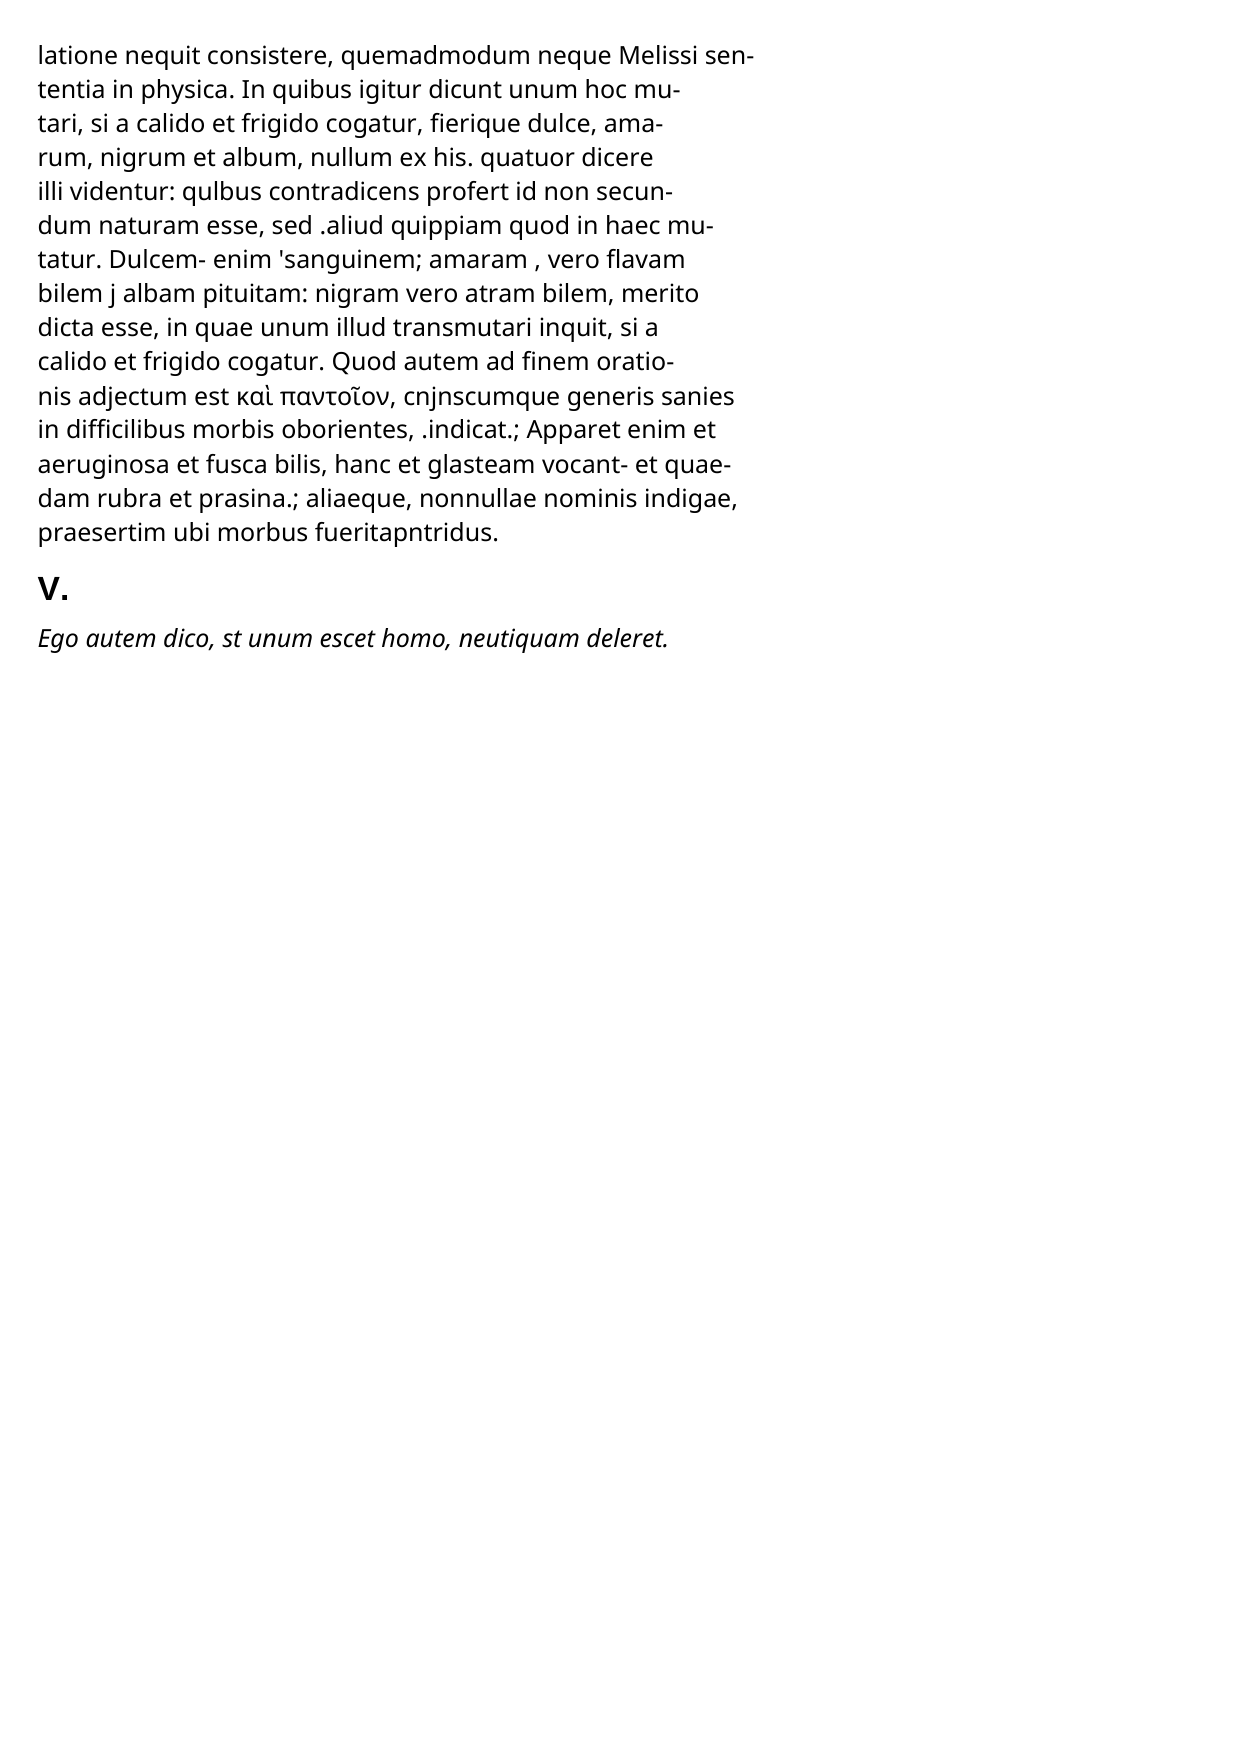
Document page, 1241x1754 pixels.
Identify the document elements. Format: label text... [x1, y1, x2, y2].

subtitle V. [37, 569, 1203, 608]
text latione nequit consistere, quemadmodum neque Melissi sen- tentia in physica. In quibus igitur dicunt unum hoc mu- tari, si a calido et frigido cogatur, fierique dulce, ama- rum, nigrum et album, nullum ex his. quatuor dicere illi videntur: qulbus contradicens profert id non secun- dum naturam esse, sed .aliud quippiam quod in haec mu- tatur. Dulcem- enim 'sanguinem; amaram , vero flavam bilem j albam pituitam: nigram vero atram bilem, merito dicta esse, in quae unum illud transmutari inquit, si a calido et frigido cogatur. Quod autem ad finem oratio- nis adjectum est καὶ παντοῖον, cnjnscumque generis sanies in difficilibus morbis oborientes, .indicat.; Apparet enim et aeruginosa et fusca bilis, hanc et glasteam vocant- et quae- dam rubra et prasina.; aliaeque, nonnullae nominis indigae, praesertim ubi morbus fueritapntridus. [37, 37, 1203, 548]
text Ego autem dico, st unum escet homo, neutiquam deleret. [37, 620, 1203, 654]
